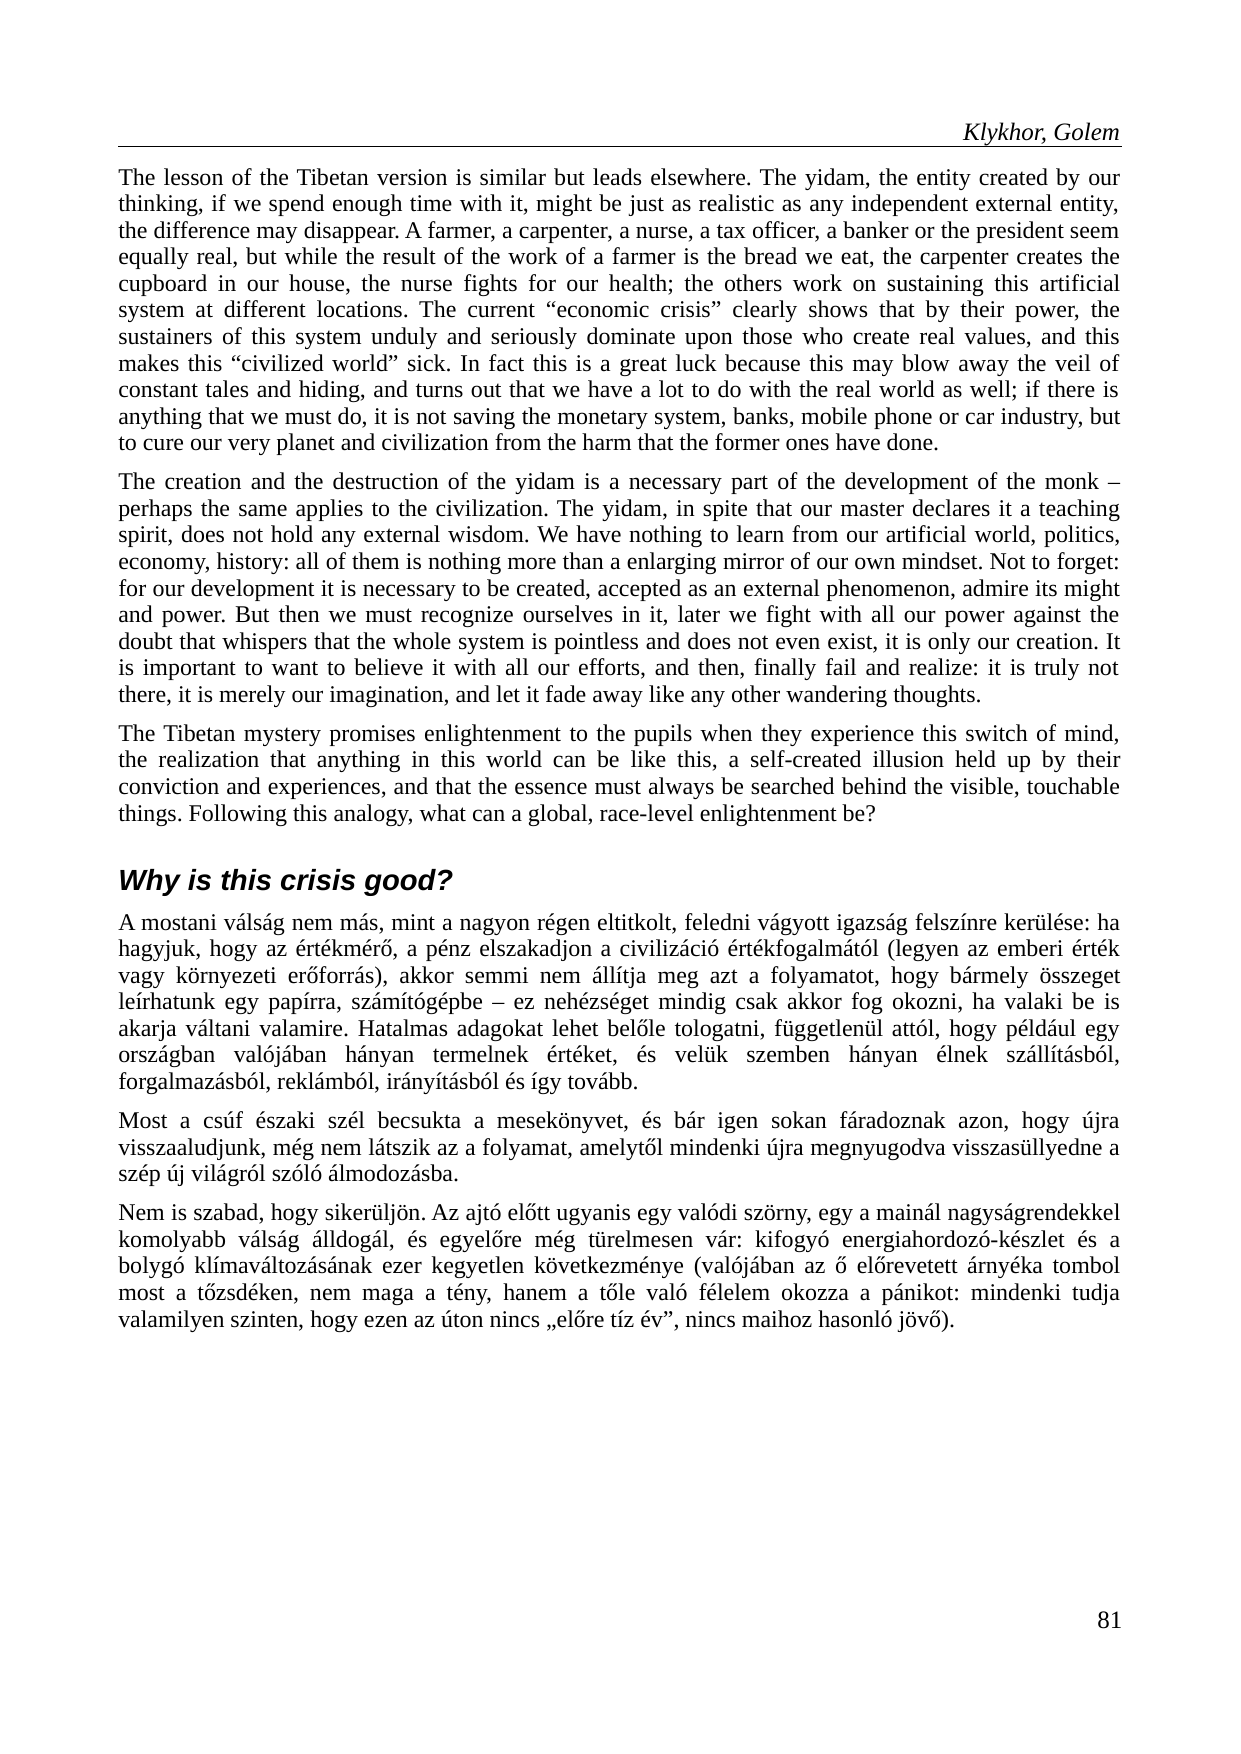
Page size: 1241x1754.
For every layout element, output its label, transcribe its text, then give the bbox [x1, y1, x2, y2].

text Nem is szabad, hogy sikerüljön. Az ajtó előtt ugyanis egy valódi szörny, egy a mainál nagyságrendekkel komolyabb válság álldogál, és egyelőre még türelmesen vár: kifogyó energiahordozó-készlet és a bolygó klímaváltozásának ezer kegyetlen következménye (valójában az ő előrevetett árnyéka tombol most a tőzsdéken, nem maga a tény, hanem a tőle való félelem okozza a pánikot: mindenki tudja valamilyen szinten, hogy ezen az úton nincs „előre tíz év”, nincs maihoz hasonló jövő). [118, 1199, 1122, 1332]
text A mostani válság nem más, mint a nagyon régen eltitkolt, feledni vágyott igazság felszínre kerülése: ha hagyjuk, hogy az értékmérő, a pénz elszakadjon a civilizáció értékfogalmától (legyen az emberi érték vagy környezeti erőforrás), akkor semmi nem állítja meg azt a folyamatot, hogy bármely összeget leírhatunk egy papírra, számítógépbe – ez nehézséget mindig csak akkor fog okozni, ha valaki be is akarja váltani valamire. Hatalmas adagokat lehet belőle tologatni, függetlenül attól, hogy például egy országban valójában hányan termelnek értéket, és velük szemben hányan élnek szállításból, forgalmazásból, reklámból, irányításból és így tovább. [118, 909, 1122, 1095]
text Most a csúf északi szél becsukta a mesekönyvet, és bár igen sokan fáradoznak azon, hogy újra visszaaludjunk, még nem látszik az a folyamat, amelytől mindenki újra megnyugodva visszasüllyedne a szép új világról szóló álmodozásba. [118, 1107, 1122, 1187]
text The Tibetan mystery promises enlightenment to the pupils when they experience this switch of mind, the realization that anything in this world can be like this, a self-created illusion held up by their conviction and experiences, and that the essence must always be searched behind the visible, touchable things. Following this analogy, what can a global, race-level enlightenment be? [118, 720, 1122, 826]
text The creation and the destruction of the yidam is a necessary part of the development of the monk – perhaps the same applies to the civilization. The yidam, in spite that our master declares it a teaching spirit, does not hold any external wisdom. We have nothing to learn from our artificial world, politics, economy, history: all of them is nothing more than a enlarging mirror of our own mindset. Not to forget: for our development it is necessary to be created, accepted as an external phenomenon, admire its might and power. But then we must recognize ourselves in it, later we fight with all our power against the doubt that whispers that the whole system is pointless and does not even exist, it is only our creation. It is important to want to believe it with all our efforts, and then, finally fail and realize: it is truly not there, it is merely our imagination, and let it fade away like any other wandering thoughts. [118, 468, 1122, 707]
text The lesson of the Tibetan version is similar but leads elsewhere. The yidam, the entity created by our thinking, if we spend enough time with it, might be just as realistic as any independent external entity, the difference may disappear. A farmer, a carpenter, a nurse, a tax officer, a banker or the president seem equally real, but while the result of the work of a farmer is the bread we eat, the carpenter creates the cupboard in our house, the nurse fights for our health; the others work on sustaining this artificial system at different locations. The current “economic crisis” clearly shows that by their power, the sustainers of this system unduly and seriously dominate upon those who create real values, and this makes this “civilized world” sick. In fact this is a great luck because this may blow away the veil of constant tales and hiding, and turns out that we have a lot to do with the real world as well; if there is anything that we must do, it is not saving the monetary system, banks, mobile phone or car industry, but to cure our very planet and civilization from the harm that the former ones have done. [118, 164, 1122, 456]
subtitle Why is this crisis good? [118, 864, 1122, 896]
